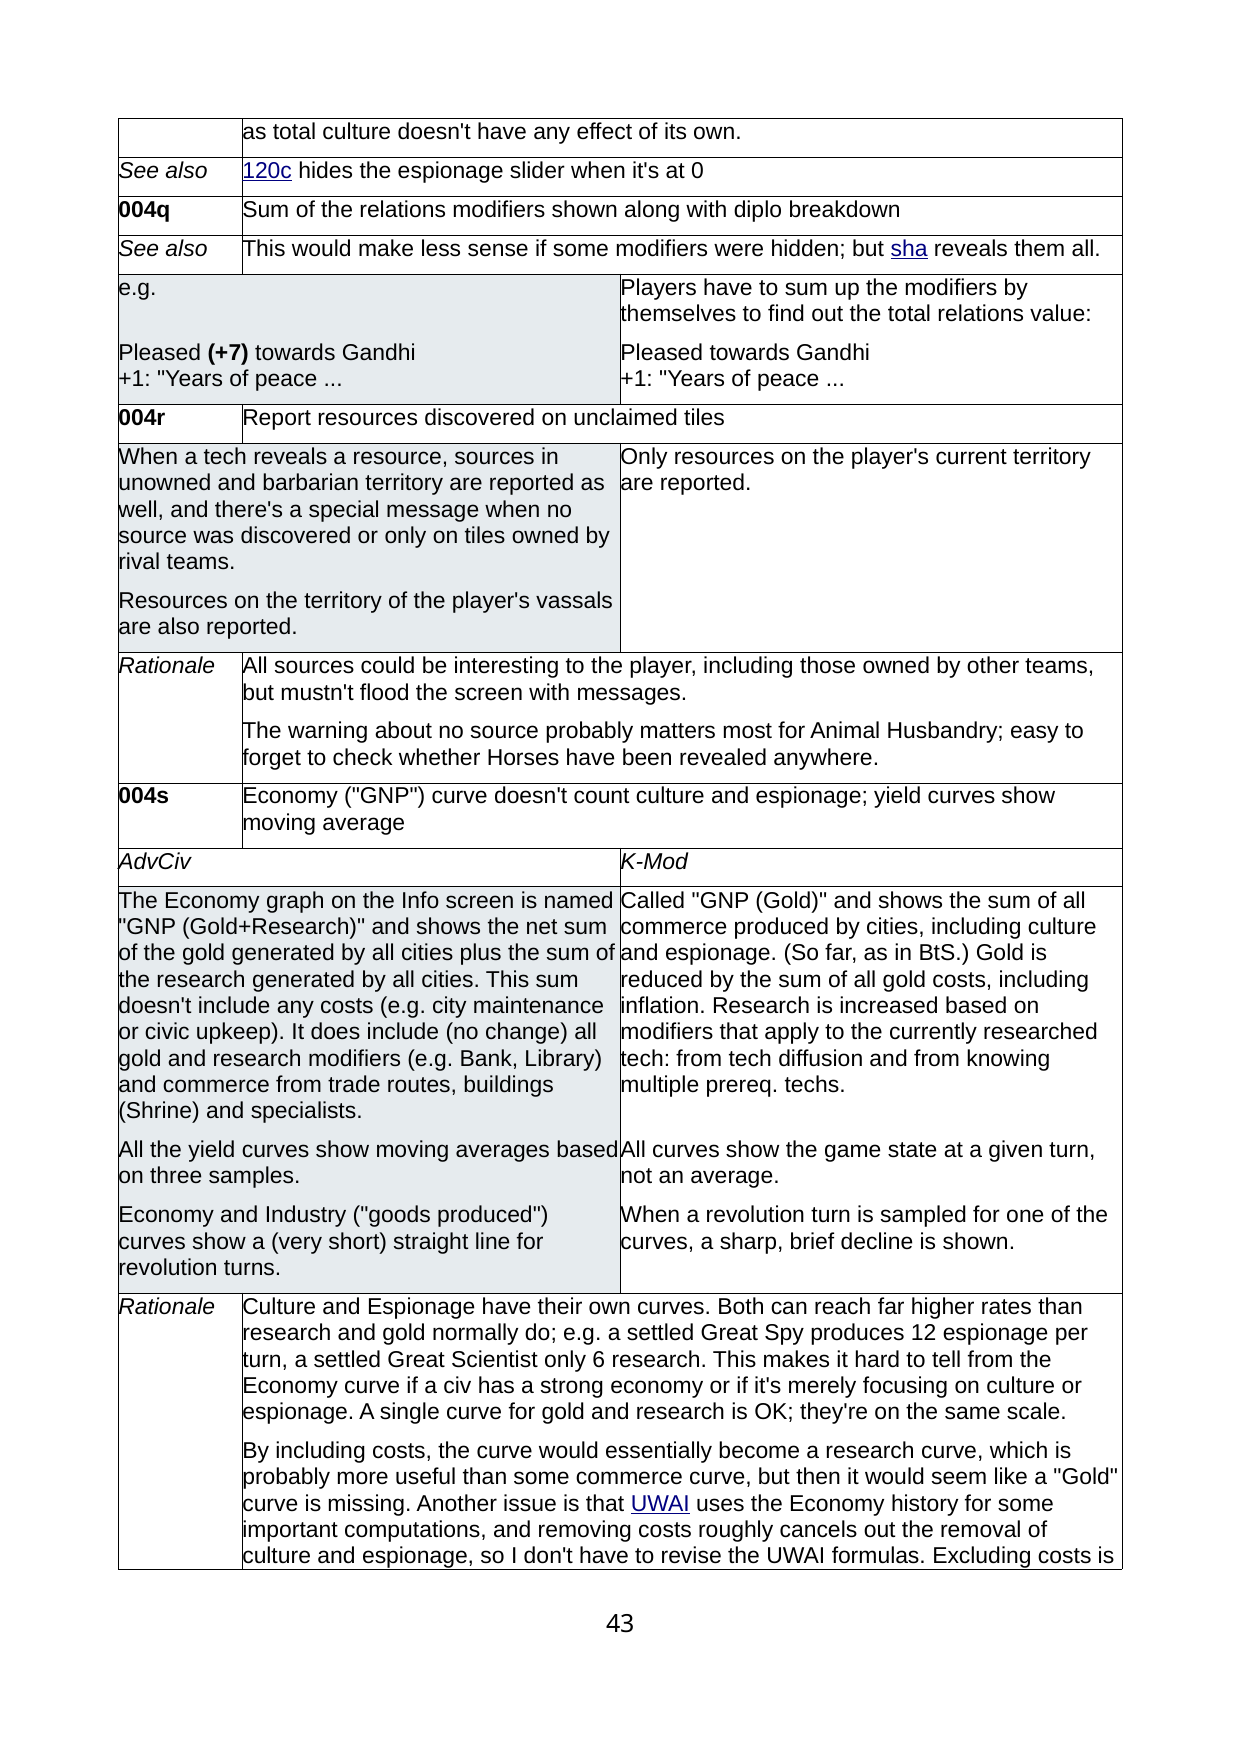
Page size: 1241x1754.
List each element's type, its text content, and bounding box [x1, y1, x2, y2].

table_cell Sum of the relations modifiers shown along with diplo breakdown [243, 197, 1122, 235]
table_cell Rationale [119, 653, 242, 782]
table_cell Economy ("GNP") curve doesn't count culture and espionage; yield curves show moving average [243, 784, 1122, 848]
table_cell Players have to sum up the modifiers by themselves to find out the total relations value: Pleased towards Gandhi +1: "Years of peace ... [621, 275, 1122, 404]
table_cell All sources could be interesting to the player, including those owned by other teams, but mustn't flood the screen with messages. The warning about no source probably matters most for Animal Husbandry; easy to forget to check whether Horses have been revealed anywhere. [243, 653, 1122, 782]
table_cell K-Mod [621, 849, 1122, 886]
table_cell Only resources on the player's current territory are reported. [621, 444, 1122, 652]
table_cell Culture and Espionage have their own curves. Both can reach far higher rates than research and gold normally do; e.g. a settled Great Spy produces 12 espionage per turn, a settled Great Scientist only 6 research. This makes it hard to tell from the Economy curve if a civ has a strong economy or if it's merely focusing on culture or espionage. A single curve for gold and research is OK; they're on the same scale. By including costs, the curve would essentially become a research curve, which is probably more useful than some commerce curve, but then it would seem like a "Gold" curve is missing. Another issue is that UWAI uses the Economy history for some important computations, and removing costs roughly cancels out the removal of culture and espionage, so I don't have to revise the UWAI formulas. Excluding costs is [243, 1294, 1122, 1569]
table_cell as total culture doesn't have any effect of its own. [243, 119, 1122, 157]
table_cell AdvCiv [119, 849, 620, 886]
table_cell [119, 119, 242, 157]
table_cell See also [119, 236, 242, 273]
table_cell 004s [119, 784, 242, 848]
table_cell This would make less sense if some modifiers were hidden; but sha reveals them all. [243, 236, 1122, 273]
table_cell 120c hides the espionage slider when it's at 0 [243, 158, 1122, 196]
table_cell Called "GNP (Gold)" and shows the sum of all commerce produced by cities, including culture and espionage. (So far, as in BtS.) Gold is reduced by the sum of all gold costs, including inflation. Research is increased based on modifiers that apply to the currently researched tech: from tech diffusion and from knowing multiple prereq. techs. All curves show the game state at a given turn, not an average. When a revolution turn is sampled for one of the curves, a sharp, brief decline is shown. [621, 887, 1122, 1293]
table_cell When a tech reveals a resource, sources in unowned and barbarian territory are reported as well, and there's a special message when no source was discovered or only on tiles owned by rival teams. Resources on the territory of the player's vassals are also reported. [119, 444, 620, 652]
table_cell Report resources discovered on unclaimed tiles [243, 405, 1122, 443]
table_cell 004r [119, 405, 242, 443]
table_cell e.g. Pleased (+7) towards Gandhi +1: "Years of peace ... [119, 275, 620, 404]
table_cell See also [119, 158, 242, 196]
table_cell Rationale [119, 1294, 242, 1569]
table_cell The Economy graph on the Info screen is named "GNP (Gold+Research)" and shows the net sum of the gold generated by all cities plus the sum of the research generated by all cities. This sum doesn't include any costs (e.g. city maintenance or civic upkeep). It does include (no change) all gold and research modifiers (e.g. Bank, Library) and commerce from trade routes, buildings (Shrine) and specialists. All the yield curves show moving averages based on three samples. Economy and Industry ("goods produced") curves show a (very short) straight line for revolution turns. [119, 887, 620, 1293]
table_cell 004q [119, 197, 242, 235]
